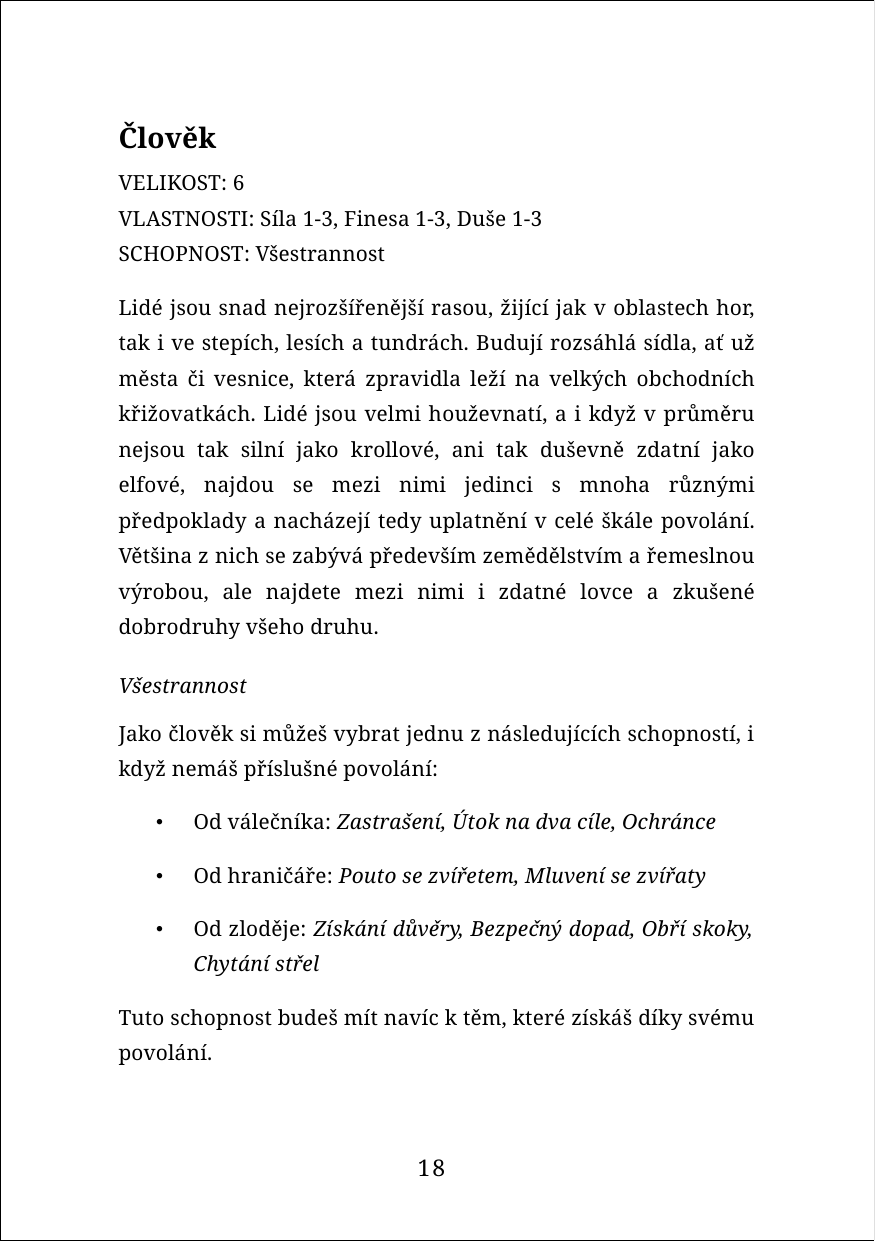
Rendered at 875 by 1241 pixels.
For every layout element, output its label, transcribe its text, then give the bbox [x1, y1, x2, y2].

list Od hraničáře: Pouto se zvířetem, Mluvení se zvířaty [156, 861, 756, 889]
subtitle Člověk [118, 118, 756, 157]
text Jako člověk si můžeš vybrat jednu z následujících schopností, i když nemáš příslušné povolání: [118, 719, 756, 783]
text VELIKOST: 6 VLASTNOSTI: Síla 1-3, Finesa 1-3, Duše 1-3 SCHOPNOST: Všestrannost [118, 168, 756, 268]
text Tuto schopnost budeš mít navíc k těm, které získáš díky svému povolání. [118, 1003, 756, 1067]
text Lidé jsou snad nejrozšířenější rasou, žijící jak v oblastech hor, tak i ve stepích, lesích a tundrách. Budují rozsáhlá sídla, ať už města či vesnice, která zpravidla leží na velkých obchodních křižovatkách. Lidé jsou velmi houževnatí, a i když v průměru nejsou tak silní jako krollové, ani tak duševně zdatní jako elfové, najdou se mezi nimi jedinci s mnoha různými předpoklady a nacházejí tedy uplatnění v celé škále povolání. Většina z nich se zabývá především zemědělstvím a řemeslnou výrobou, ale najdete mezi nimi i zdatné lovce a zkušené dobrodruhy všeho druhu. [118, 293, 756, 641]
list Od zloděje: Získání důvěry, Bezpečný dopad, Obří skoky, Chytání střel [156, 914, 756, 978]
list Od válečníka: Zastrašení, Útok na dva cíle, Ochránce [156, 807, 756, 836]
text Všestrannost [118, 671, 756, 700]
